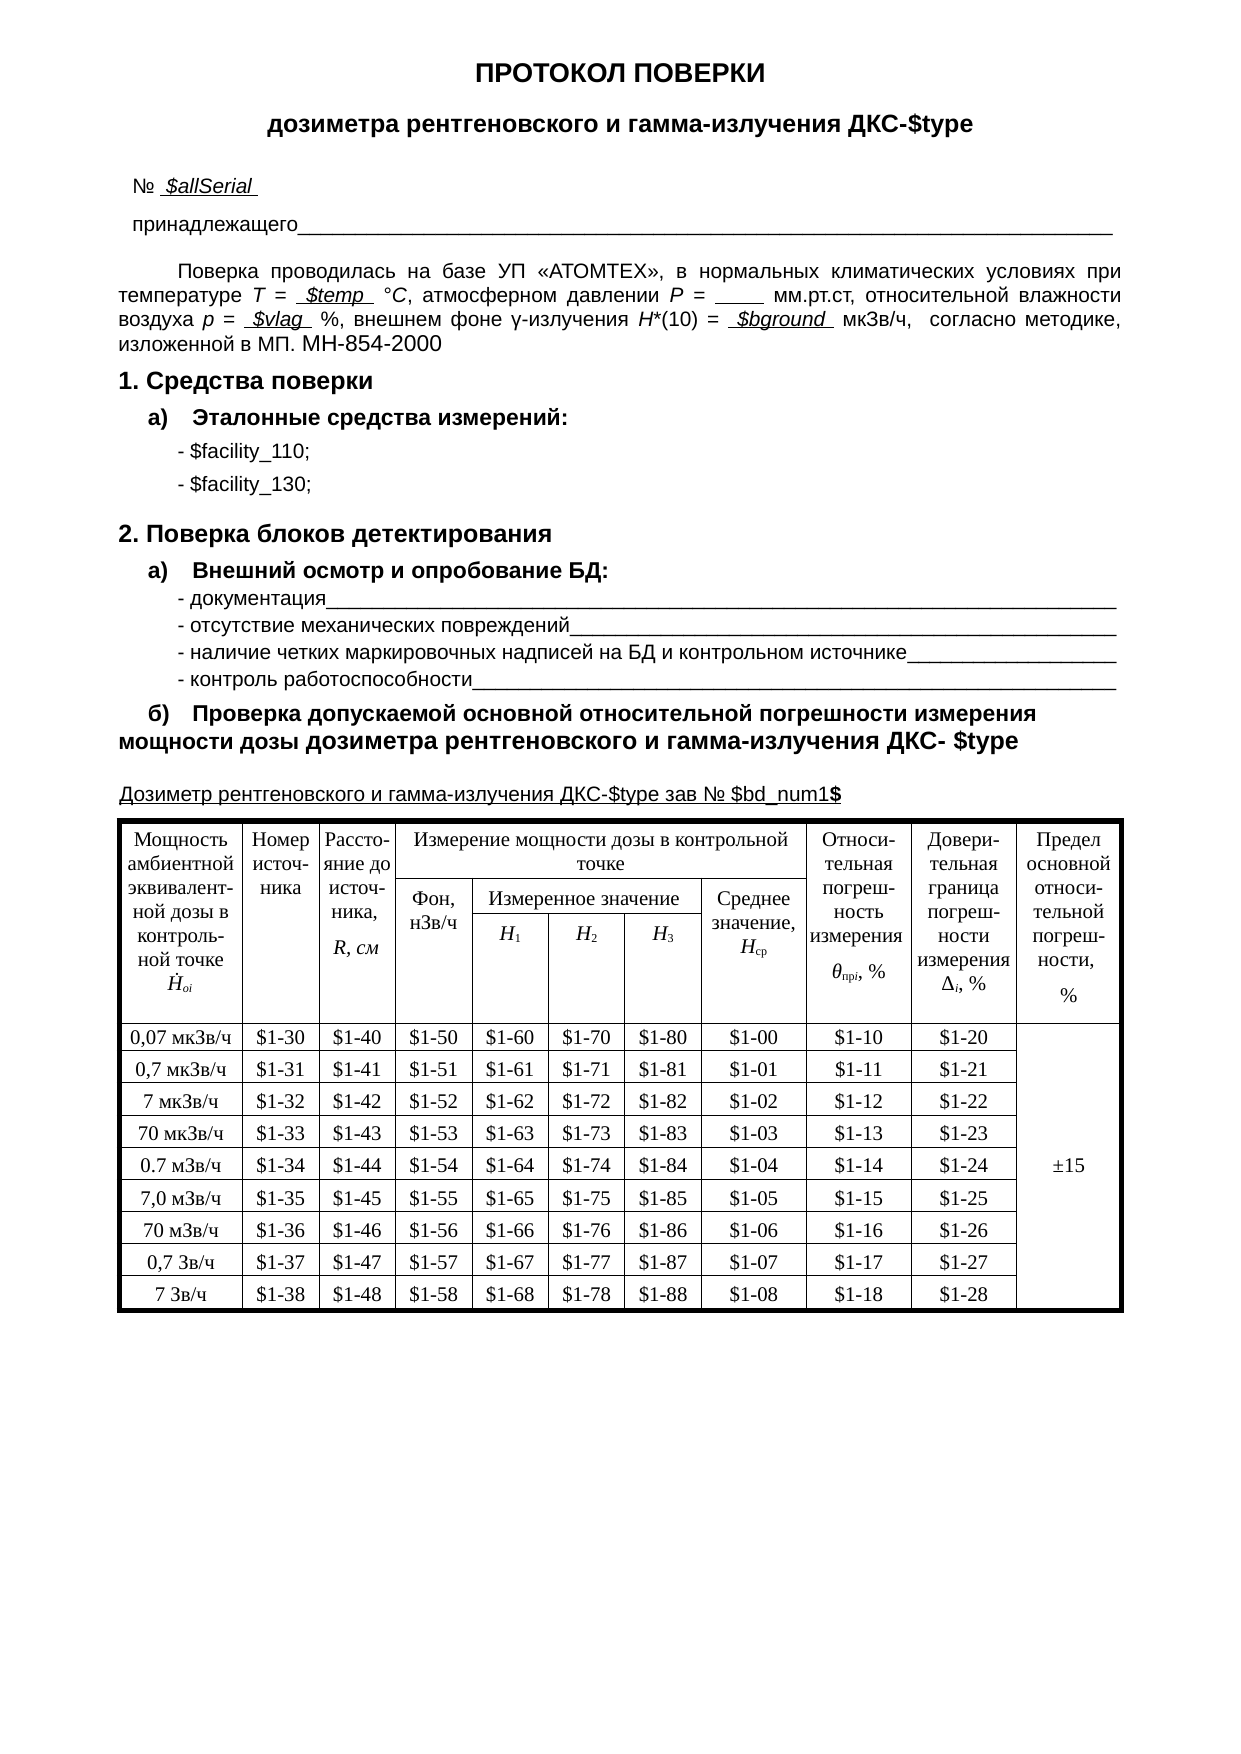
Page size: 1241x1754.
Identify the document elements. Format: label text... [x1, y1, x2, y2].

text принадлежащего [132, 210, 1122, 236]
table_cell $1-02 [702, 1083, 806, 1114]
text 1. Средства поверки [118, 366, 1122, 394]
table_cell $1-71 [549, 1051, 624, 1082]
table_cell $1-31 [243, 1051, 319, 1082]
table_cell 70 мкЗв/ч [122, 1116, 242, 1147]
table_cell 70 мЗв/ч [122, 1212, 242, 1243]
table_cell $1-76 [549, 1212, 624, 1243]
table_cell 0,7 мкЗв/ч [122, 1051, 242, 1082]
table_cell $1-10 [807, 1024, 911, 1050]
text № $allSerial [132, 174, 1122, 198]
table_cell Довери-тельная граница погреш-ности измерения Δi, % [912, 824, 1016, 1023]
table_cell $1-28 [912, 1276, 1016, 1308]
table_cell $1-80 [625, 1024, 701, 1050]
table_cell $1-44 [320, 1148, 395, 1179]
table_cell $1-81 [625, 1051, 701, 1082]
table_cell Измерение мощности дозы в контрольной точке [396, 824, 806, 878]
table_cell $1-75 [549, 1180, 624, 1211]
text Поверка проводилась на базе УП «АТОМТЕХ», в нормальных климатических условиях при температуре Т = $temp °С, атмосферном давлении Р = мм.рт.ст, относительной влажности воздуха р = $vlag %, внешнем фоне γ-излучения H*(10) = $bground мкЗв/ч, согласно методике, изложенной в МП. МН-854-2000 [118, 258, 1122, 357]
text - отсутствие механических повреждений [118, 613, 1122, 637]
table_cell $1-34 [243, 1148, 319, 1179]
table_cell $1-41 [320, 1051, 395, 1082]
table_cell $1-08 [702, 1276, 806, 1308]
table_cell 7 мкЗв/ч [122, 1083, 242, 1114]
table_cell $1-42 [320, 1083, 395, 1114]
table_cell $1-46 [320, 1212, 395, 1243]
table_cell $1-61 [473, 1051, 548, 1082]
table_cell $1-68 [473, 1276, 548, 1308]
table_cell $1-17 [807, 1244, 911, 1275]
table_cell $1-01 [702, 1051, 806, 1082]
table_cell $1-21 [912, 1051, 1016, 1082]
table_cell $1-30 [243, 1024, 319, 1050]
table_cell $1-83 [625, 1116, 701, 1147]
table_cell $1-88 [625, 1276, 701, 1308]
table_cell $1-65 [473, 1180, 548, 1211]
text а) Внешний осмотр и опробование БД: [118, 557, 1122, 583]
table_cell $1-78 [549, 1276, 624, 1308]
table_cell $1-26 [912, 1212, 1016, 1243]
table_cell $1-18 [807, 1276, 911, 1308]
table_cell $1-40 [320, 1024, 395, 1050]
table_cell $1-72 [549, 1083, 624, 1114]
table_cell $1-16 [807, 1212, 911, 1243]
table_cell 0.7 мЗв/ч [122, 1148, 242, 1179]
table_cell 0,07 мкЗв/ч [122, 1024, 242, 1050]
table_cell $1-77 [549, 1244, 624, 1275]
table_cell $1-25 [912, 1180, 1016, 1211]
table_cell $1-73 [549, 1116, 624, 1147]
table_cell $1-54 [396, 1148, 472, 1179]
table_cell $1-63 [473, 1116, 548, 1147]
table_cell 0,7 Зв/ч [122, 1244, 242, 1275]
table_cell H3 [625, 914, 701, 1023]
table_cell $1-13 [807, 1116, 911, 1147]
table_cell $1-82 [625, 1083, 701, 1114]
table_cell $1-12 [807, 1083, 911, 1114]
table_cell Рассто-яние до источ-ника, R, см [320, 824, 395, 1023]
table_cell $1-87 [625, 1244, 701, 1275]
table_cell $1-38 [243, 1276, 319, 1308]
text а) Эталонные средства измерений: [118, 403, 1122, 430]
table_cell $1-06 [702, 1212, 806, 1243]
table_cell 7 Зв/ч [122, 1276, 242, 1308]
table_cell 7,0 мЗв/ч [122, 1180, 242, 1211]
table_cell $1-33 [243, 1116, 319, 1147]
text - контроль работоспособности [118, 667, 1122, 691]
table_cell $1-23 [912, 1116, 1016, 1147]
table_cell $1-47 [320, 1244, 395, 1275]
table_cell $1-04 [702, 1148, 806, 1179]
table_cell $1-52 [396, 1083, 472, 1114]
table_cell $1-60 [473, 1024, 548, 1050]
table_header Дозиметр рентгеновского и гамма-излучения ДКС-$type зав № $bd_num1$ [119, 769, 1121, 818]
table_cell $1-32 [243, 1083, 319, 1114]
table_cell $1-14 [807, 1148, 911, 1179]
text - $facility_110; [118, 439, 1122, 463]
text б) Проверка допускаемой основной относительной погрешности измерения мощности дозы дозиметра рентгеновского и гамма-излучения ДКС- $type [118, 700, 1122, 755]
table_cell $1-64 [473, 1148, 548, 1179]
table_cell $1-24 [912, 1148, 1016, 1179]
table_cell $1-57 [396, 1244, 472, 1275]
table_cell Номер источ-ника [243, 824, 319, 1023]
table_cell $1-36 [243, 1212, 319, 1243]
text - наличие четких маркировочных надписей на БД и контрольном источнике [118, 640, 1122, 664]
table_cell ±15 [1017, 1024, 1119, 1308]
table_cell $1-27 [912, 1244, 1016, 1275]
table_cell $1-85 [625, 1180, 701, 1211]
table_cell Предел основной относи-тельной погреш-ности, % [1017, 824, 1119, 1023]
table_cell $1-05 [702, 1180, 806, 1211]
table_cell $1-45 [320, 1180, 395, 1211]
table_cell $1-48 [320, 1276, 395, 1308]
table_cell $1-67 [473, 1244, 548, 1275]
table_cell $1-07 [702, 1244, 806, 1275]
table_cell $1-62 [473, 1083, 548, 1114]
text дозиметра рентгеновского и гамма-излучения ДКС-$type [118, 109, 1122, 138]
text ПРОТОКОЛ ПОВЕРКИ [118, 57, 1122, 88]
table_cell $1-50 [396, 1024, 472, 1050]
table_cell $1-11 [807, 1051, 911, 1082]
table_cell $1-74 [549, 1148, 624, 1179]
table_cell Измеренное значение [473, 879, 701, 913]
table_cell $1-43 [320, 1116, 395, 1147]
table_cell Относи-тельная погреш-ность измерения θпрi, % [807, 824, 911, 1023]
table_cell $1-37 [243, 1244, 319, 1275]
table_cell $1-03 [702, 1116, 806, 1147]
table_cell $1-53 [396, 1116, 472, 1147]
table_cell $1-51 [396, 1051, 472, 1082]
table_cell $1-55 [396, 1180, 472, 1211]
table_cell Мощность амбиентной эквивалент-ной дозы в контроль-ной точке Ḣoi [122, 824, 242, 1023]
table_cell Фон, нЗв/ч [396, 879, 472, 1023]
table_cell Среднее значение, Hср [702, 879, 806, 1023]
text - документация [118, 586, 1122, 610]
text - $facility_130; [118, 472, 1122, 496]
table_cell $1-20 [912, 1024, 1016, 1050]
table_cell $1-66 [473, 1212, 548, 1243]
table_cell $1-86 [625, 1212, 701, 1243]
table_cell $1-70 [549, 1024, 624, 1050]
table_cell $1-15 [807, 1180, 911, 1211]
table_cell $1-58 [396, 1276, 472, 1308]
text 2. Поверка блоков детектирования [118, 519, 1122, 548]
table_cell $1-00 [702, 1024, 806, 1050]
table_cell H2 [549, 914, 624, 1023]
table_cell $1-56 [396, 1212, 472, 1243]
table_cell $1-22 [912, 1083, 1016, 1114]
table_cell H1 [473, 914, 548, 1023]
table_cell $1-35 [243, 1180, 319, 1211]
table_cell $1-84 [625, 1148, 701, 1179]
